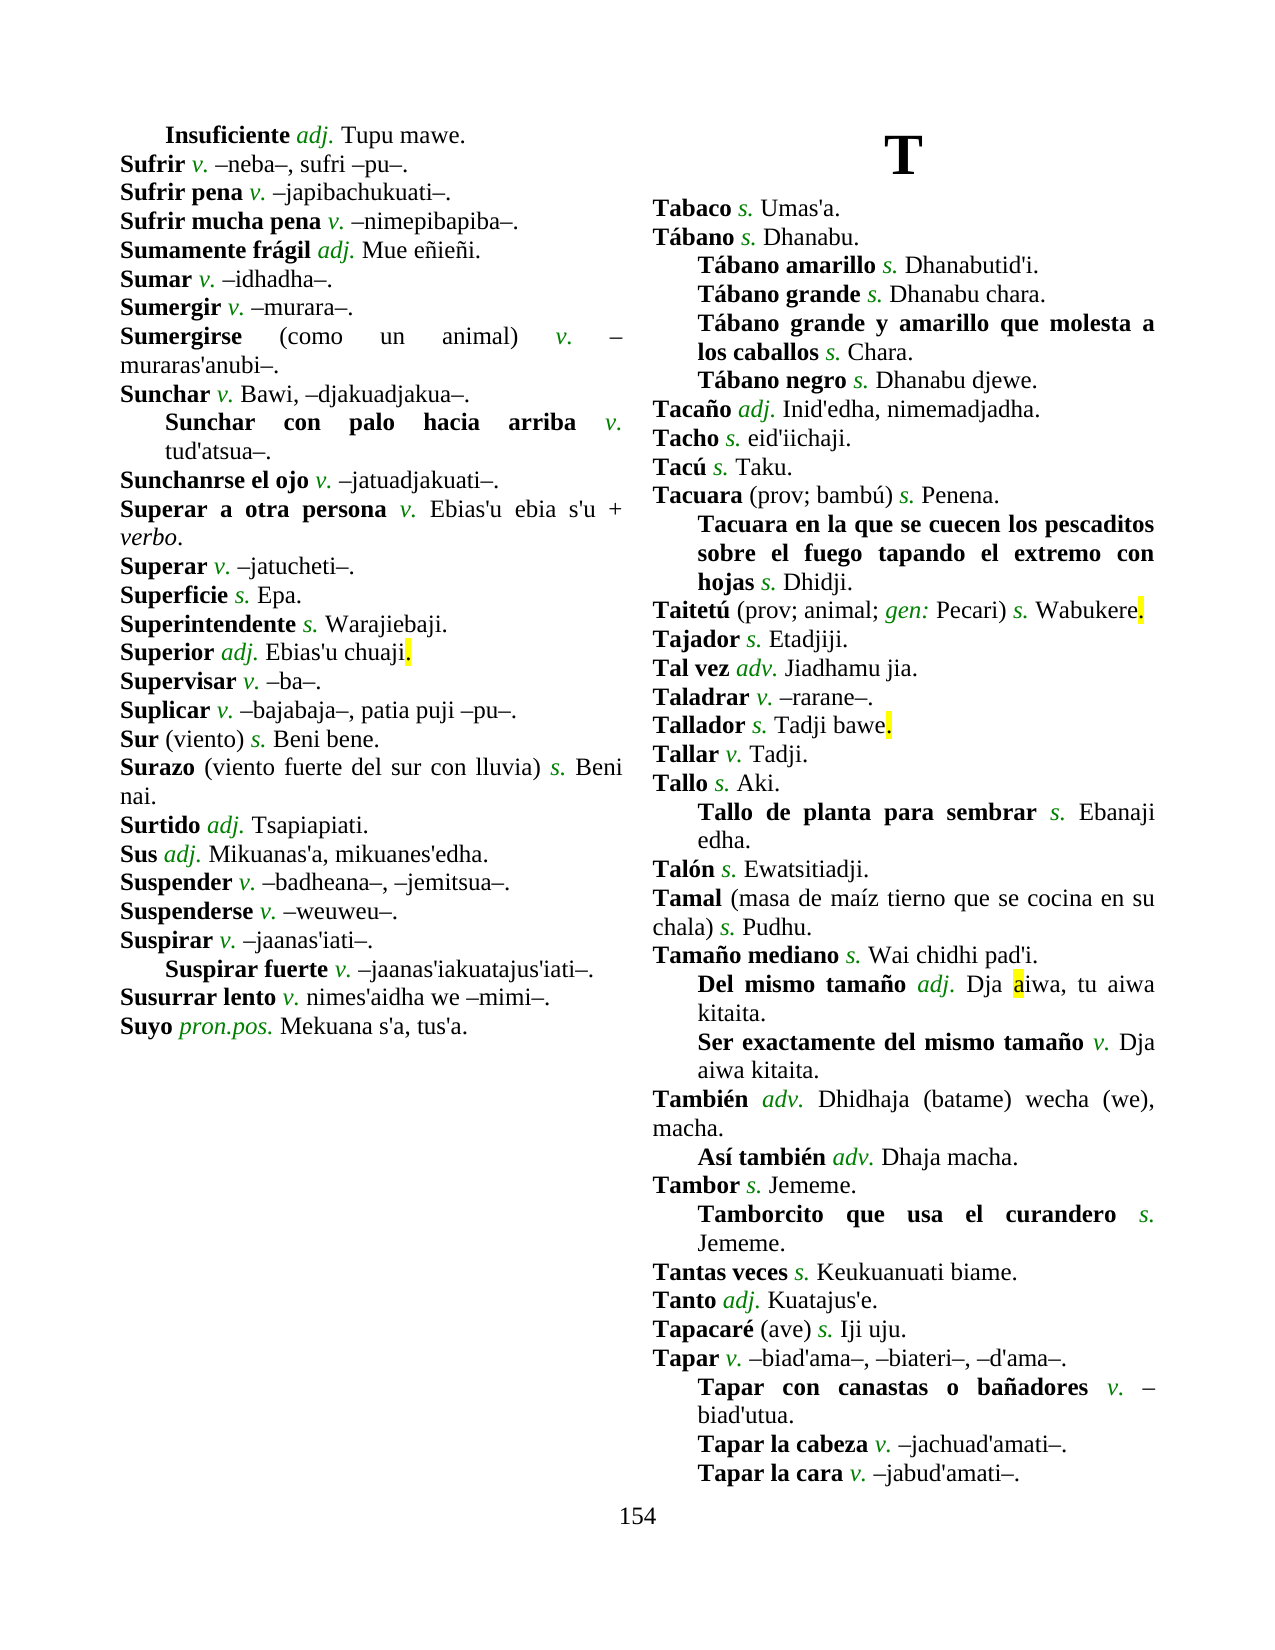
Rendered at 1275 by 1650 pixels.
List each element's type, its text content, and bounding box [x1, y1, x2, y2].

text Tacuara (prov; bambú) s. Penena. [652, 481, 1155, 509]
text Tamborcito que usa el curandero s. Jememe. [652, 1199, 1155, 1257]
text Tambor s. Jememe. [652, 1171, 1155, 1199]
text Tanto adj. Kuatajus'e. [652, 1286, 1155, 1314]
text Tacuara en la que se cuecen los pescaditos sobre el fuego tapando el extremo con hojas s. Dhidji. [652, 509, 1155, 596]
text Surtido adj. Tsapiapiati. [120, 810, 622, 839]
text Sunchar v. Bawi, –djakuadjakua–. [120, 379, 622, 407]
text Suplicar v. –bajabaja–, patia puji –pu–. [120, 695, 622, 724]
text Taladrar v. –rarane–. [652, 682, 1155, 711]
text Tábano amarillo s. Dhanabutid'i. [652, 251, 1155, 279]
text Tábano grande y amarillo que molesta a los caballos s. Chara. [652, 308, 1155, 366]
text Tamal (masa de maíz tierno que se cocina en su chala) s. Pudhu. [652, 883, 1155, 941]
text Surazo (viento fuerte del sur con lluvia) s. Beni nai. [120, 752, 622, 810]
text Tallador s. Tadji bawe. [652, 711, 1155, 739]
text Sufrir mucha pena v. –nimepibapiba–. [120, 206, 622, 235]
text Sufrir v. –neba–, sufri –pu–. [120, 149, 622, 177]
text T [652, 120, 1155, 187]
text Taitetú (prov; animal; gen: Pecari) s. Wabukere. [652, 596, 1155, 624]
text Tábano negro s. Dhanabu djewe. [652, 366, 1155, 394]
text Tal vez adv. Jiadhamu jia. [652, 653, 1155, 682]
text Tamaño mediano s. Wai chidhi pad'i. [652, 941, 1155, 969]
text Supervisar v. –ba–. [120, 666, 622, 695]
text Tacú s. Taku. [652, 452, 1155, 481]
text También adv. Dhidhaja (batame) wecha (we), macha. [652, 1084, 1155, 1142]
text Ser exactamente del mismo tamaño v. Dja aiwa kitaita. [652, 1027, 1155, 1084]
text Tallo de planta para sembrar s. Ebanaji edha. [652, 797, 1155, 854]
text Tapar la cabeza v. –jachuad'amati–. [652, 1429, 1155, 1458]
text Tábano grande s. Dhanabu chara. [652, 279, 1155, 308]
text Del mismo tamaño adj. Dja aiwa, tu aiwa kitaita. [652, 969, 1155, 1027]
text Sunchar con palo hacia arriba v. tud'atsua–. [120, 407, 622, 465]
text Tapar v. –biad'ama–, –biateri–, –d'ama–. [652, 1343, 1155, 1372]
text Sur (viento) s. Beni bene. [120, 724, 622, 752]
text Superintendente s. Warajiebaji. [120, 609, 622, 637]
text Tapacaré (ave) s. Iji uju. [652, 1314, 1155, 1343]
text Superior adj. Ebias'u chuaji. [120, 637, 622, 666]
text Tacho s. eid'iichaji. [652, 423, 1155, 452]
text Tantas veces s. Keukuanuati biame. [652, 1257, 1155, 1286]
text Sumar v. –idhadha–. [120, 264, 622, 292]
text Superar v. –jatucheti–. [120, 551, 622, 580]
text Superar a otra persona v. Ebias'u ebia s'u + verbo. [120, 494, 622, 551]
text Sus adj. Mikuanas'a, mikuanes'edha. [120, 839, 622, 867]
text Superficie s. Epa. [120, 580, 622, 609]
text Suspender v. –badheana–, –jemitsua–. [120, 867, 622, 896]
text Sumergir v. –murara–. [120, 292, 622, 321]
text Tabaco s. Umas'a. [652, 193, 1155, 222]
text Insuficiente adj. Tupu mawe. [120, 120, 622, 149]
text Así también adv. Dhaja macha. [652, 1142, 1155, 1171]
text Tapar la cara v. –jabud'amati–. [652, 1458, 1155, 1487]
text Susurrar lento v. nimes'aidha we –mimi–. [120, 982, 622, 1011]
text Sunchanrse el ojo v. –jatuadjakuati–. [120, 465, 622, 494]
text Tallo s. Aki. [652, 768, 1155, 797]
text Tajador s. Etadjiji. [652, 624, 1155, 653]
text Tábano s. Dhanabu. [652, 222, 1155, 251]
text Suyo pron.pos. Mekuana s'a, tus'a. [120, 1011, 622, 1040]
text Suspirar fuerte v. –jaanas'iakuatajus'iati–. [120, 954, 622, 982]
text Tapar con canastas o bañadores v. –biad'utua. [652, 1372, 1155, 1429]
text Tallar v. Tadji. [652, 739, 1155, 768]
text Suspenderse v. –weuweu–. [120, 896, 622, 925]
text Sumergirse (como un animal) v. –muraras'anubi–. [120, 321, 622, 379]
text Sumamente frágil adj. Mue eñieñi. [120, 235, 622, 264]
text Tacaño adj. Inid'edha, nimemadjadha. [652, 394, 1155, 423]
text Suspirar v. –jaanas'iati–. [120, 925, 622, 954]
text Sufrir pena v. –japibachukuati–. [120, 177, 622, 206]
text Talón s. Ewatsitiadji. [652, 854, 1155, 883]
